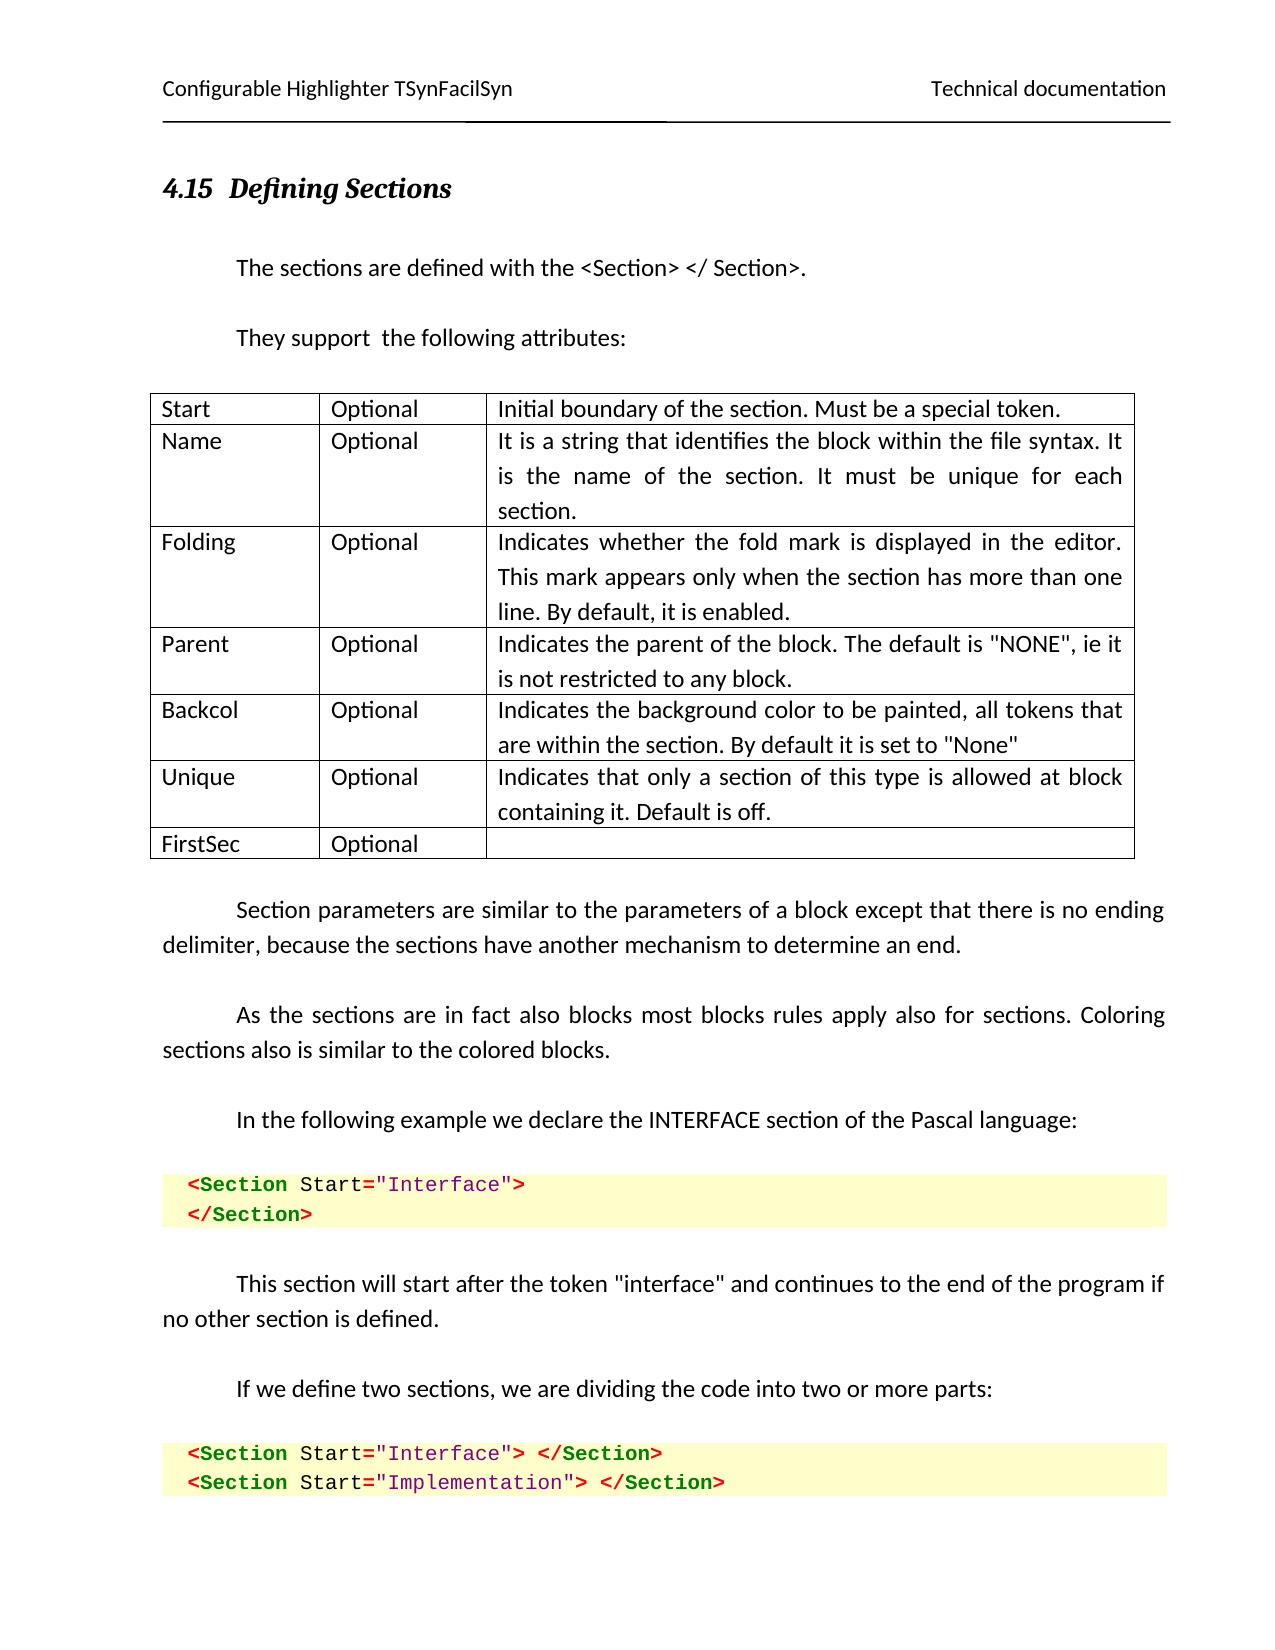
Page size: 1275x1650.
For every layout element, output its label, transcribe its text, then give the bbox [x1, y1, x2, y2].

table_cell Parent [151, 628, 319, 694]
text <Section Start="Interface"> </Section> [162, 1443, 1167, 1467]
text The sections are defined with the <Section> </ Section>. [162, 252, 1167, 283]
text Section parameters are similar to the parameters of a block except that there is no ending delimiter, because the sections have another mechanism to determine an end. [162, 894, 1167, 960]
table_cell Indicates the parent of the block. The default is "NONE", ie it is not restricted to any block. [487, 628, 1134, 694]
table_cell Unique [151, 761, 319, 827]
table_cell Backcol [151, 695, 319, 760]
table_cell Optional [320, 828, 486, 858]
text If we define two sections, we are dividing the code into two or more parts: [162, 1373, 1167, 1403]
text In the following example we declare the INTERFACE section of the Pascal language: [162, 1104, 1167, 1135]
table_cell Optional [320, 628, 486, 694]
table_cell It is a string that identifies the block within the file syntax. It is the name of the section. It must be unique for each section. [487, 425, 1134, 526]
text <Section Start="Implementation"> </Section> [162, 1472, 1167, 1496]
text As the sections are in fact also blocks most blocks rules apply also for sections. Coloring sections also is similar to the colored blocks. [162, 999, 1167, 1065]
table_header Initial boundary of the section. Must be a special token. [487, 394, 1134, 424]
text </Section> [162, 1204, 1167, 1227]
table_header Start [151, 394, 319, 424]
table_cell Optional [320, 425, 486, 526]
table_cell Optional [320, 695, 486, 760]
text <Section Start="Interface"> [162, 1174, 1167, 1198]
table_cell Folding [151, 527, 319, 627]
table_cell Indicates that only a section of this type is allowed at block containing it. Default is off. [487, 761, 1134, 827]
text They support the following attributes: [162, 322, 1167, 353]
text This section will start after the token "interface" and continues to the end of the program if no other section is defined. [162, 1268, 1167, 1333]
table_header Optional [320, 394, 486, 424]
table_cell Optional [320, 527, 486, 627]
table_cell Optional [320, 761, 486, 827]
table_cell Indicates whether the fold mark is displayed in the editor. This mark appears only when the section has more than one line. By default, it is enabled. [487, 527, 1134, 627]
subtitle Defining Sections [162, 173, 1167, 206]
table_cell [487, 828, 1134, 858]
table_cell Indicates the background color to be painted, all tokens that are within the section. By default it is set to "None" [487, 695, 1134, 760]
table_cell Name [151, 425, 319, 526]
table_cell FirstSec [151, 828, 319, 858]
